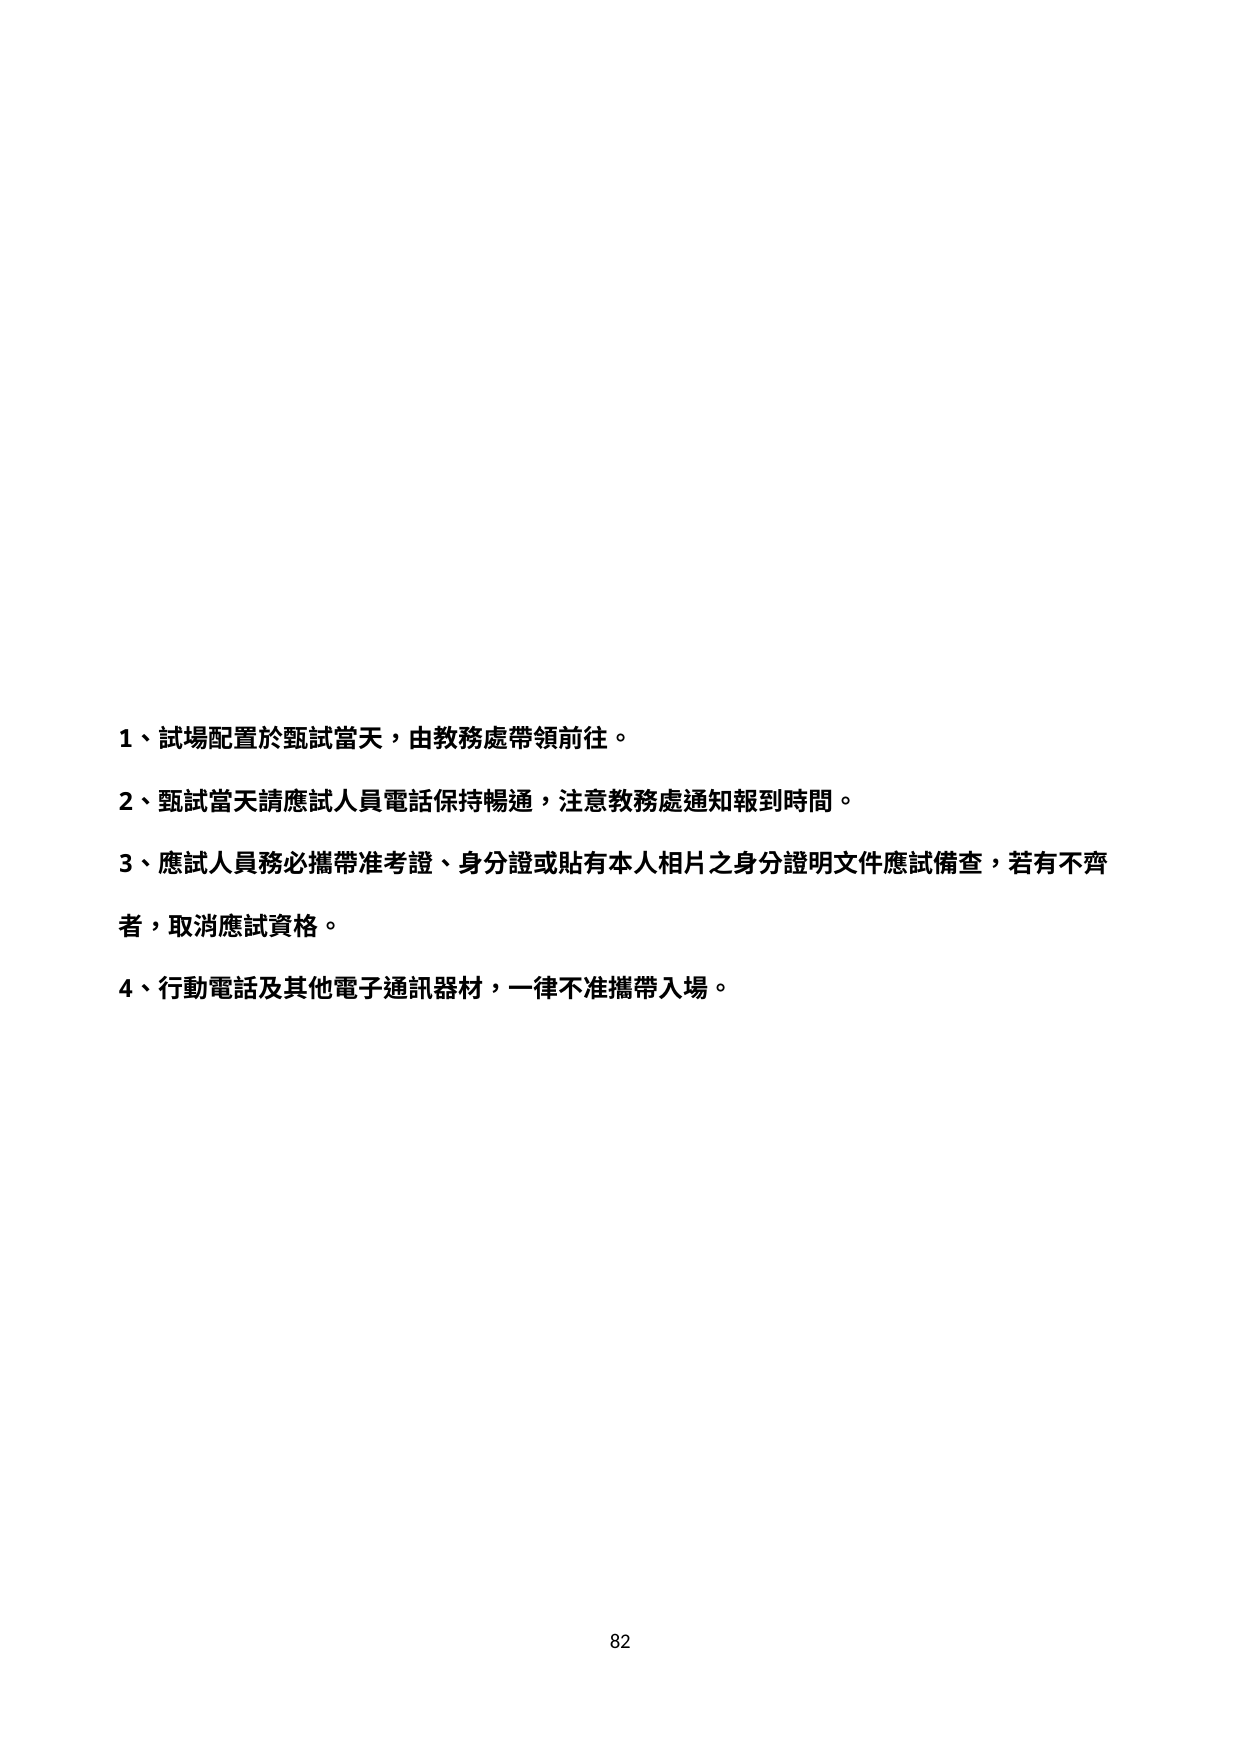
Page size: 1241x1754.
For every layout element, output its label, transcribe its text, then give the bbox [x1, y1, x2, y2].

text 2、甄試當天請應試人員電話保持暢通，注意教務處通知報到時間。 [118, 758, 1122, 820]
text 3、應試人員務必攜帶准考證、身分證或貼有本人相片之身分證明文件應試備查，若有不齊者，取消應試資格。 [118, 820, 1122, 945]
text 4、行動電話及其他電子通訊器材，一律不准攜帶入場。 [118, 945, 1122, 1008]
text 1、試場配置於甄試當天，由教務處帶領前往。 [118, 695, 1122, 758]
